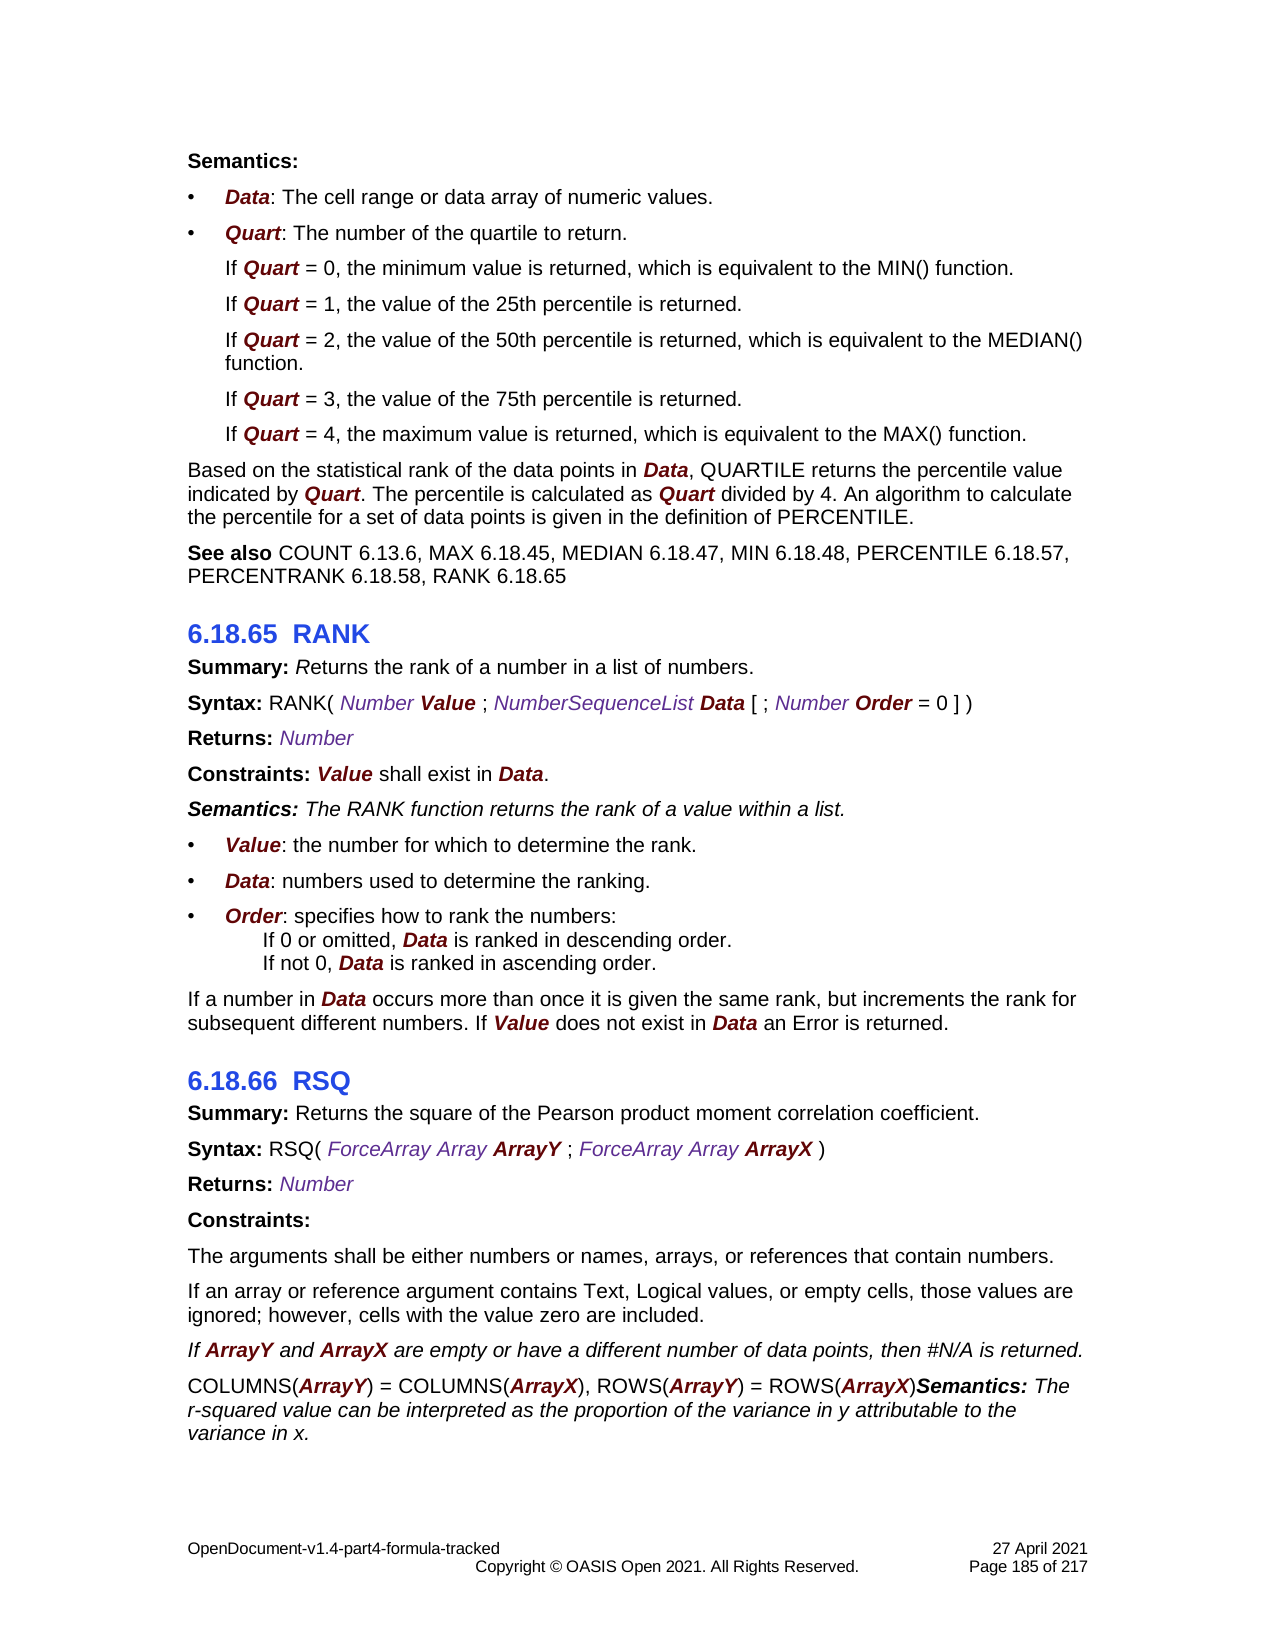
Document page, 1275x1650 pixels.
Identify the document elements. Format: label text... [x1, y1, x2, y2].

list If Quart = 4, the maximum value is returned, which is equivalent to the MAX() function. [187, 423, 1088, 446]
list If Quart = 2, the value of the 50th percentile is returned, which is equivalent to the MEDIAN() function. [187, 328, 1088, 375]
text Summary: Returns the rank of a number in a list of numbers. [187, 655, 1088, 679]
text Based on the statistical rank of the data points in Data, QUARTILE returns the percentile value indicated by Quart. The percentile is calculated as Quart divided by 4. An algorithm to calculate the percentile for a set of data points is given in the definition of PERCENTILE. [187, 458, 1088, 529]
text See also COUNT 6.13.6, MAX 6.18.45, MEDIAN 6.18.47, MIN 6.18.48, PERCENTILE 6.18.57, PERCENTRANK 6.18.58, RANK 6.18.65 [187, 541, 1088, 588]
subtitle RANK [187, 619, 1088, 649]
text Summary: Returns the square of the Pearson product moment correlation coefficient. [187, 1102, 1088, 1125]
text Returns: Number [187, 1173, 1088, 1196]
list Order: specifies how to rank the numbers: If 0 or omitted, Data is ranked in descending order. If not 0, Data is ranked in ascending order. [187, 905, 1088, 975]
text Syntax: RANK( Number Value ; NumberSequenceList Data [ ; Number Order = 0 ] ) [187, 691, 1088, 714]
text Constraints: [187, 1208, 1088, 1232]
text Syntax: RSQ( ForceArray Array ArrayY ; ForceArray Array ArrayX ) [187, 1137, 1088, 1161]
list Quart: The number of the quartile to return. [187, 221, 1088, 245]
text Semantics: The RANK function returns the rank of a value within a list. [187, 798, 1088, 821]
text If a number in Data occurs more than once it is given the same rank, but increments the rank for subsequent different numbers. If Value does not exist in Data an Error is returned. [187, 987, 1088, 1034]
text COLUMNS(ArrayY) = COLUMNS(ArrayX), ROWS(ArrayY) = ROWS(ArrayX)Semantics: The r-squared value can be interpreted as the proportion of the variance in y attributable to the variance in x. [187, 1374, 1088, 1445]
list Data: numbers used to determine the ranking. [187, 869, 1088, 893]
subtitle RSQ [187, 1066, 1088, 1096]
text If an array or reference argument contains Text, Logical values, or empty cells, those values are ignored; however, cells with the value zero are included. [187, 1280, 1088, 1327]
text Returns: Number [187, 727, 1088, 750]
text If ArrayY and ArrayX are empty or have a different number of data points, then #N/A is returned. [187, 1339, 1088, 1362]
list If Quart = 3, the value of the 75th percentile is returned. [187, 387, 1088, 411]
text Semantics: [187, 150, 1088, 173]
list Data: The cell range or data array of numeric values. [187, 186, 1088, 209]
list Value: the number for which to determine the rank. [187, 833, 1088, 857]
text The arguments shall be either numbers or names, arrays, or references that contain numbers. [187, 1244, 1088, 1268]
text Constraints: Value shall exist in Data. [187, 762, 1088, 786]
list If Quart = 0, the minimum value is returned, which is equivalent to the MIN() function. [187, 257, 1088, 280]
list If Quart = 1, the value of the 25th percentile is returned. [187, 292, 1088, 316]
